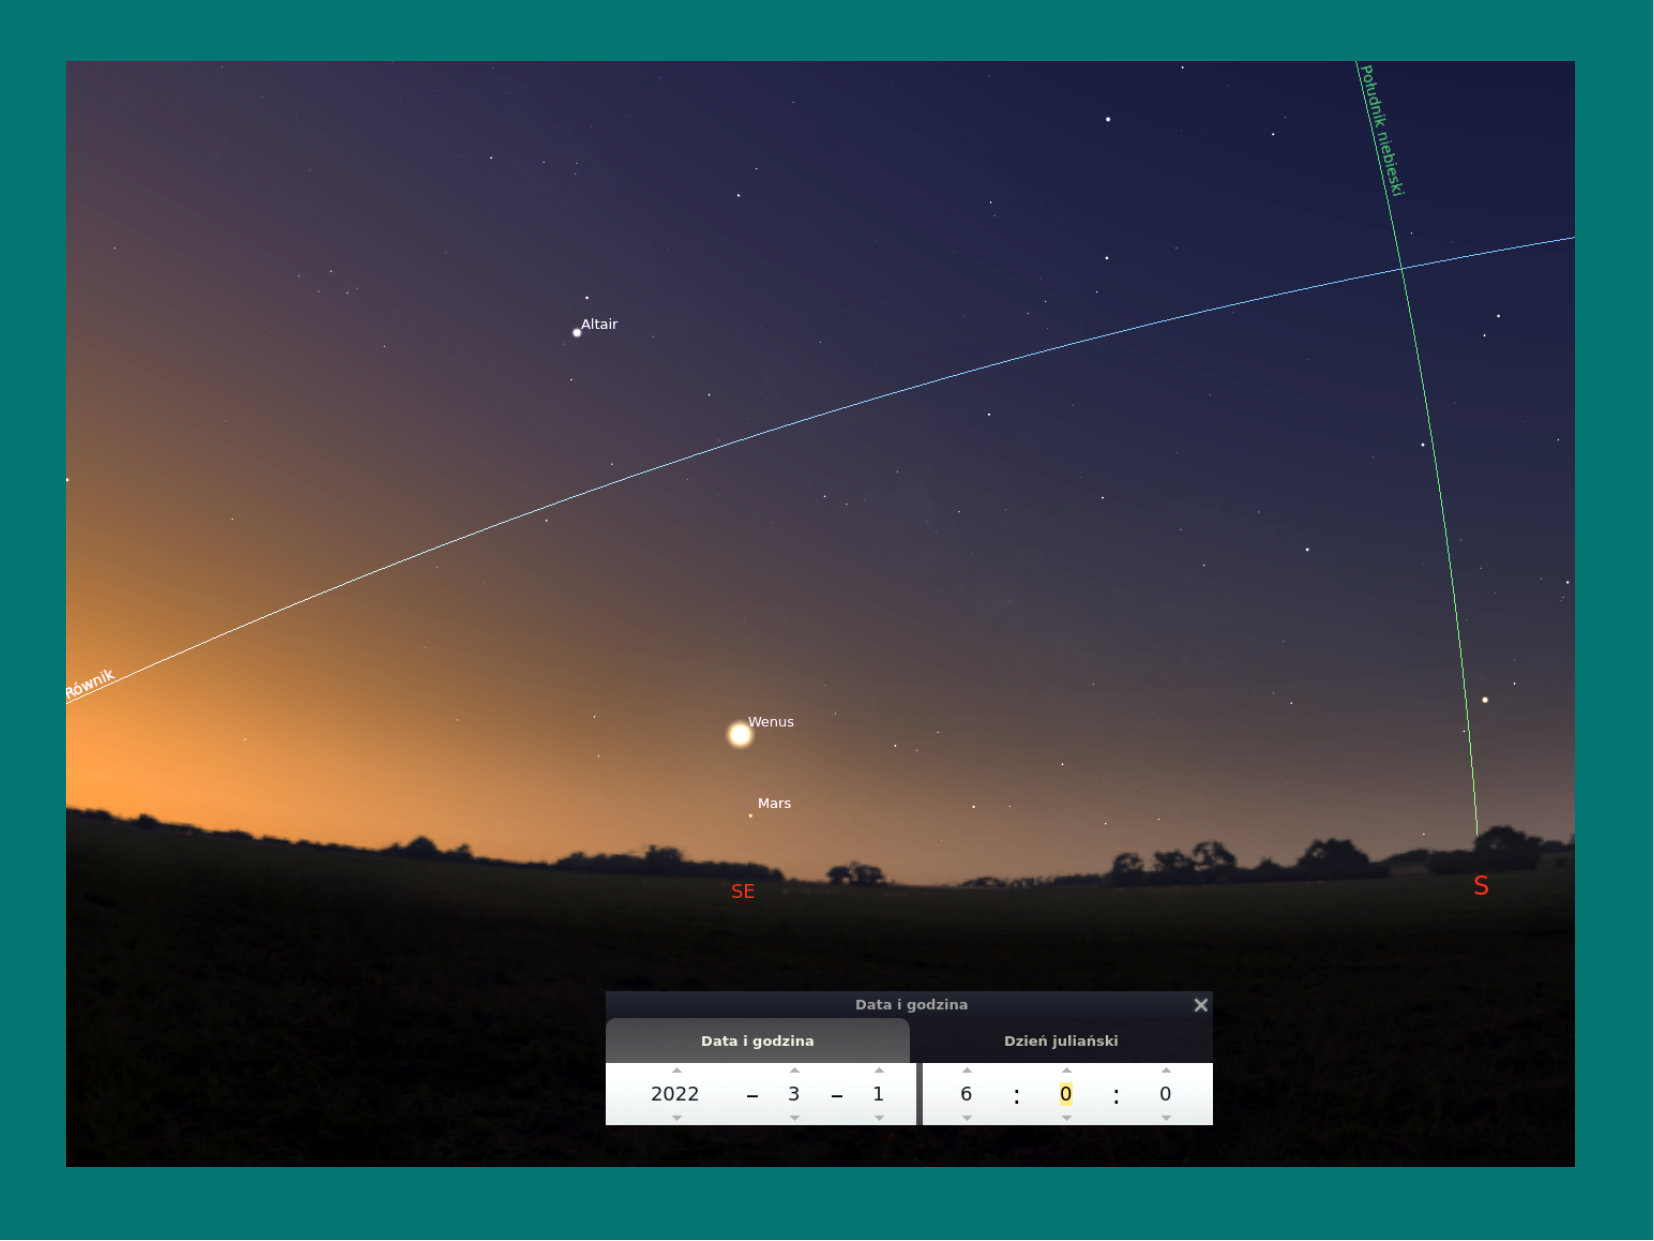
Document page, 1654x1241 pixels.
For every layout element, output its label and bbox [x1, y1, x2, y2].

picture [66, 61, 1575, 1167]
